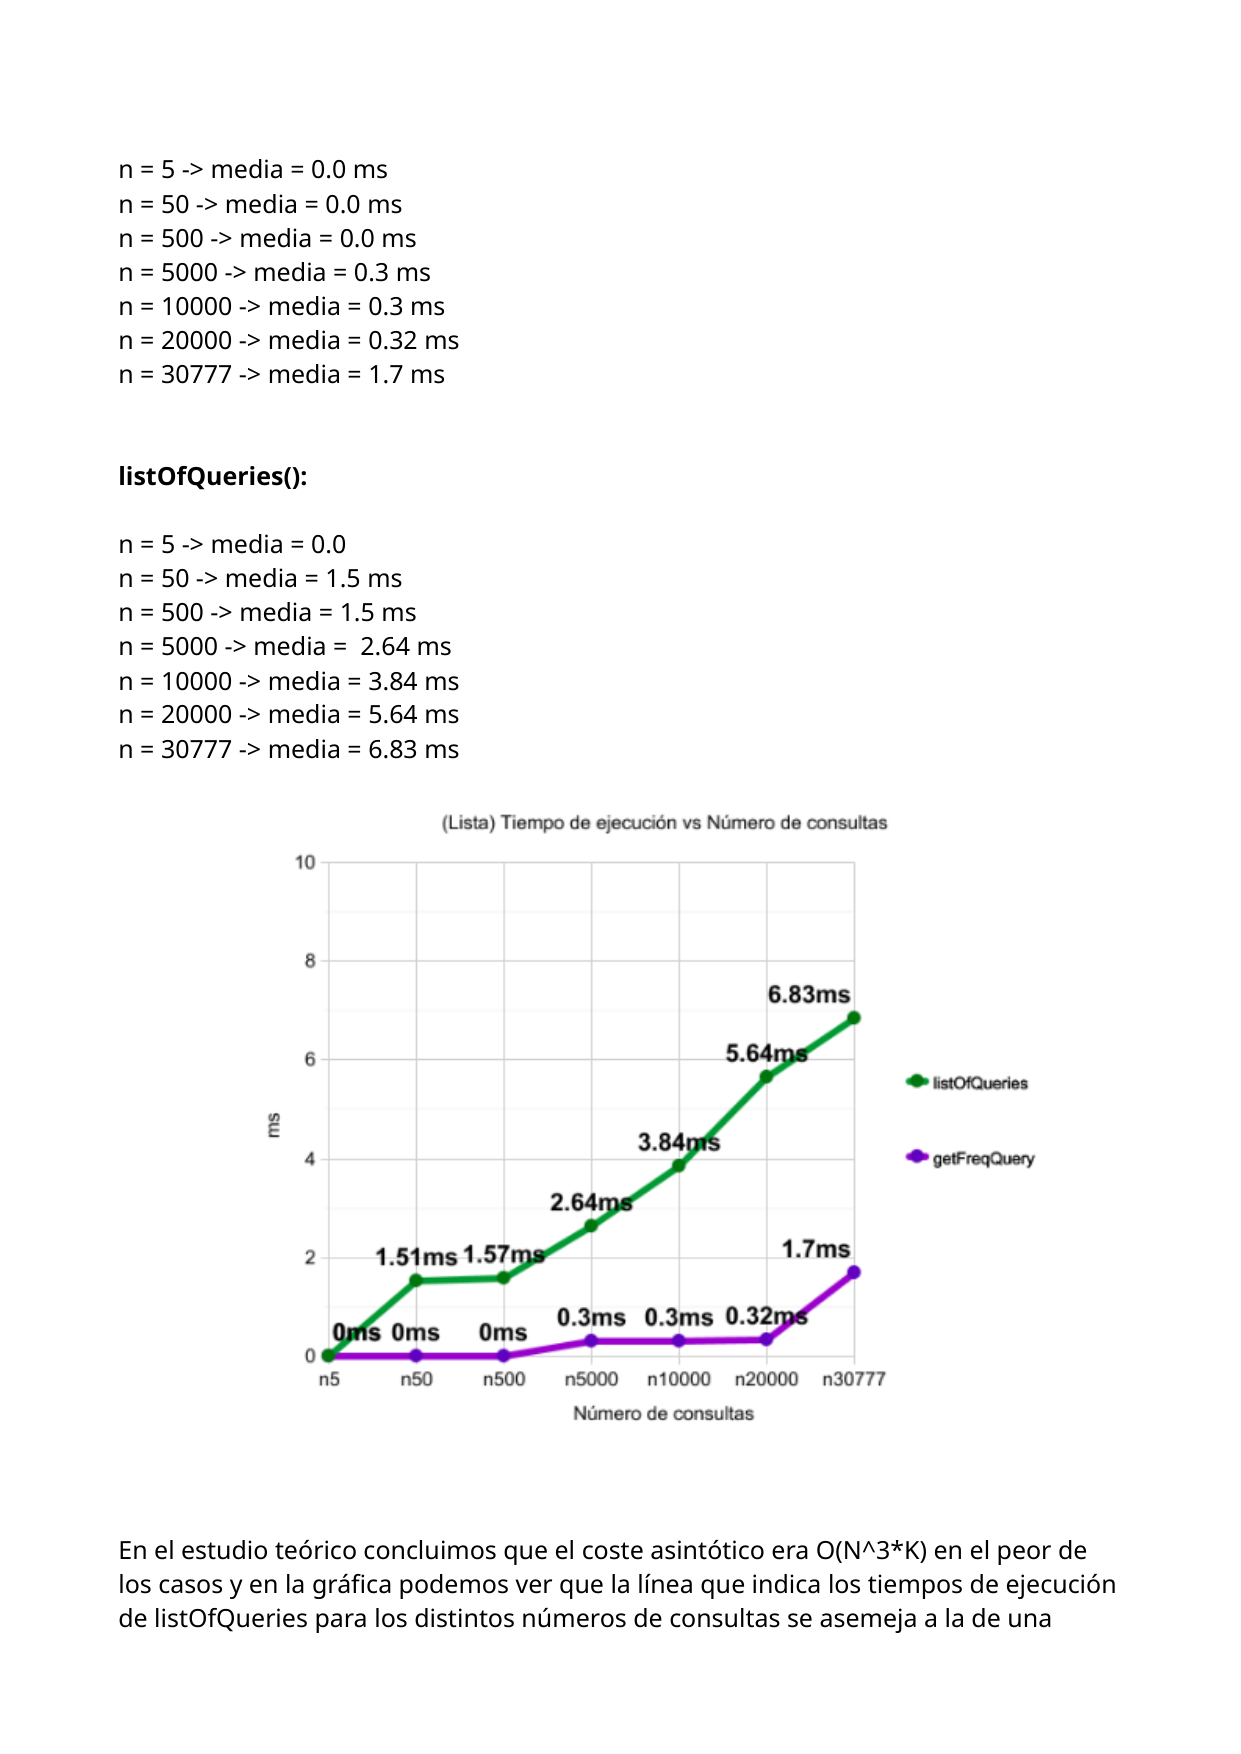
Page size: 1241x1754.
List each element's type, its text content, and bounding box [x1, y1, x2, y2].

text En el estudio teórico concluimos que el coste asintótico era O(N^3*K) en el peor de los casos y en la gráfica podemos ver que la línea que indica los tiempos de ejecución de listOfQueries para los distintos números de consultas se asemeja a la de una [118, 1533, 1122, 1635]
text n = 20000 -> media = 0.32 ms [118, 322, 1122, 357]
text n = 5000 -> media = 0.3 ms [118, 254, 1122, 288]
text n = 500 -> media = 0.0 ms [118, 220, 1122, 254]
text n = 500 -> media = 1.5 ms [118, 595, 1122, 629]
text n = 50 -> media = 1.5 ms [118, 561, 1122, 595]
text n = 50 -> media = 0.0 ms [118, 186, 1122, 220]
text n = 30777 -> media = 6.83 ms [118, 731, 1122, 765]
text n = 20000 -> media = 5.64 ms [118, 697, 1122, 731]
text n = 30777 -> media = 1.7 ms [118, 357, 1122, 391]
text listOfQueries(): [118, 459, 1122, 493]
picture [258, 801, 1073, 1428]
text n = 5000 -> media = 2.64 ms [118, 629, 1122, 663]
text n = 10000 -> media = 0.3 ms [118, 288, 1122, 322]
text n = 10000 -> media = 3.84 ms [118, 663, 1122, 697]
text n = 5 -> media = 0.0 [118, 527, 1122, 561]
text n = 5 -> media = 0.0 ms [118, 152, 1122, 186]
